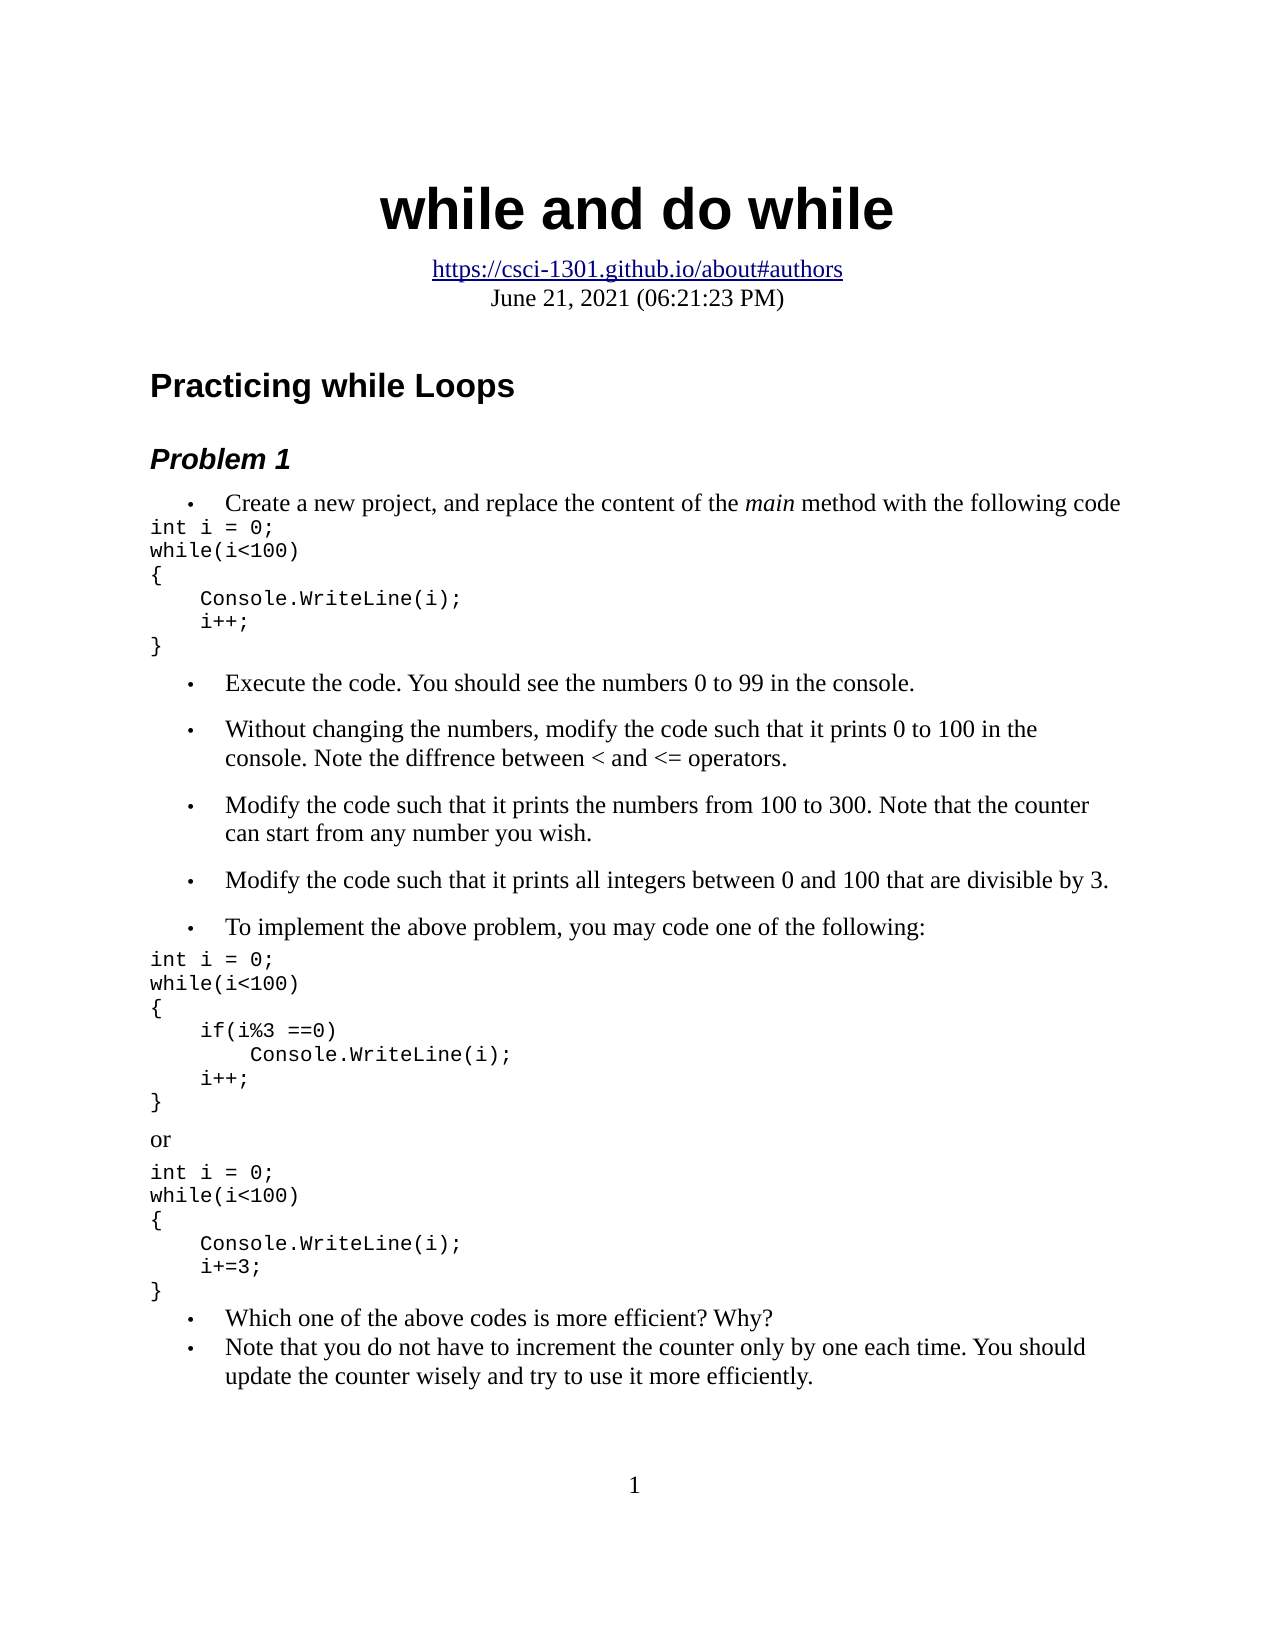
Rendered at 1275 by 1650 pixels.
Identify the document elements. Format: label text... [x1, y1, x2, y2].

list Note that you do not have to increment the counter only by one each time. You should update the counter wisely and try to use it more efficiently. [187, 1332, 1125, 1390]
text Console.WriteLine(i); [150, 1044, 1125, 1068]
text i++; [150, 1068, 1125, 1091]
text https://csci-1301.github.io/about#authors [150, 254, 1125, 283]
subtitle Problem 1 [150, 442, 1125, 476]
text { [150, 997, 1125, 1020]
text if(i%3 ==0) [150, 1020, 1125, 1044]
text int i = 0; [150, 1162, 1125, 1185]
list Modify the code such that it prints all integers between 0 and 100 that are divisible by 3. [187, 865, 1125, 894]
title while and do while [150, 175, 1125, 242]
list Which one of the above codes is more efficient? Why? [187, 1303, 1125, 1332]
text } [150, 1091, 1125, 1115]
text or [150, 1124, 1125, 1153]
text while(i<100) [150, 1185, 1125, 1209]
subtitle Practicing while Loops [150, 366, 1125, 404]
text } [150, 1280, 1125, 1303]
list Without changing the numbers, modify the code such that it prints 0 to 100 in the console. Note the diffrence between < and <= operators. [187, 714, 1125, 772]
list To implement the above problem, you may code one of the following: [187, 912, 1125, 941]
text Console.WriteLine(i); [150, 588, 1125, 611]
list Create a new project, and replace the content of the main method with the following code [187, 488, 1125, 517]
text i++; [150, 611, 1125, 635]
list Execute the code. You should see the numbers 0 to 99 in the console. [187, 668, 1125, 696]
text } [150, 635, 1125, 659]
text int i = 0; [150, 949, 1125, 973]
text while(i<100) [150, 540, 1125, 564]
text { [150, 564, 1125, 588]
text Console.WriteLine(i); [150, 1233, 1125, 1256]
text i+=3; [150, 1256, 1125, 1280]
text int i = 0; [150, 517, 1125, 540]
text { [150, 1209, 1125, 1233]
text June 21, 2021 (06:21:23 PM) [150, 283, 1125, 312]
list Modify the code such that it prints the numbers from 100 to 300. Note that the counter can start from any number you wish. [187, 790, 1125, 847]
text while(i<100) [150, 973, 1125, 997]
